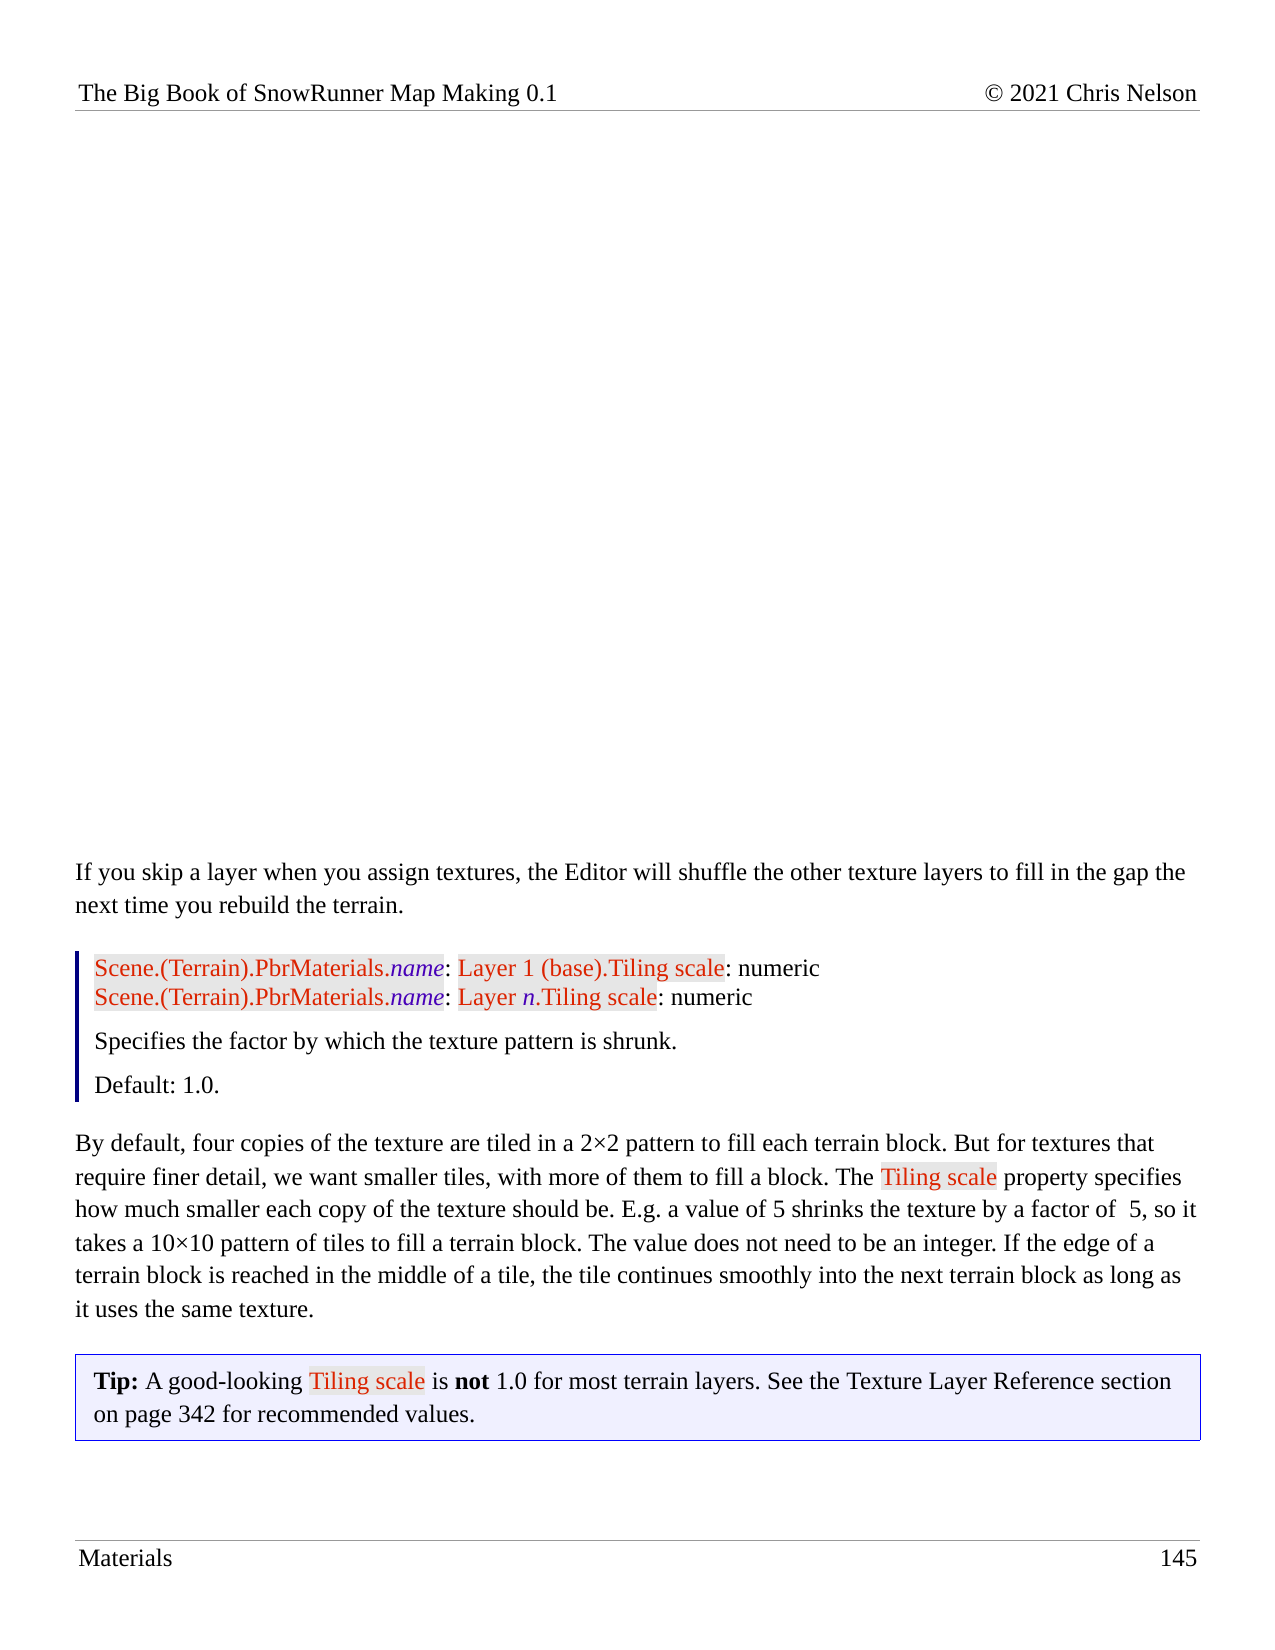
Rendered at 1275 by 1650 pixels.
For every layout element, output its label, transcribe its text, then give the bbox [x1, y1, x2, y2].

text Scene.(Terrain).PbrMaterials.name: Layer 1 (base).Tiling scale: numeric Scene.(Terrain).PbrMaterials.name: Layer n.Tiling scale: numeric [79, 951, 1200, 1011]
text Default: 1.0. [79, 1067, 1200, 1102]
list A good-looking Tiling scale is not 1.0 for most terrain layers. See the Texture Layer Reference section on page 342 for recommended values. [76, 1355, 1200, 1440]
text Specifies the factor by which the texture pattern is shrunk. [79, 1023, 1200, 1055]
text By default, four copies of the texture are tiled in a 2×2 pattern to fill each terrain block. But for textures that require finer detail, we want smaller tiles, with more of them to fill a block. The Tiling scale property specifies how much smaller each copy of the texture should be. E.g. a value of 5 shrinks the texture by a factor of 5, so it takes a 10×10 pattern of tiles to fill a terrain block. The value does not need to be an integer. If the edge of a terrain block is reached in the middle of a tile, the tile continues smoothly into the next terrain block as long as it uses the same texture. [75, 1128, 1200, 1322]
text If you skip a layer when you assign textures, the Editor will shuffle the other texture layers to fill in the gap the next time you rebuild the terrain. [75, 857, 1200, 919]
